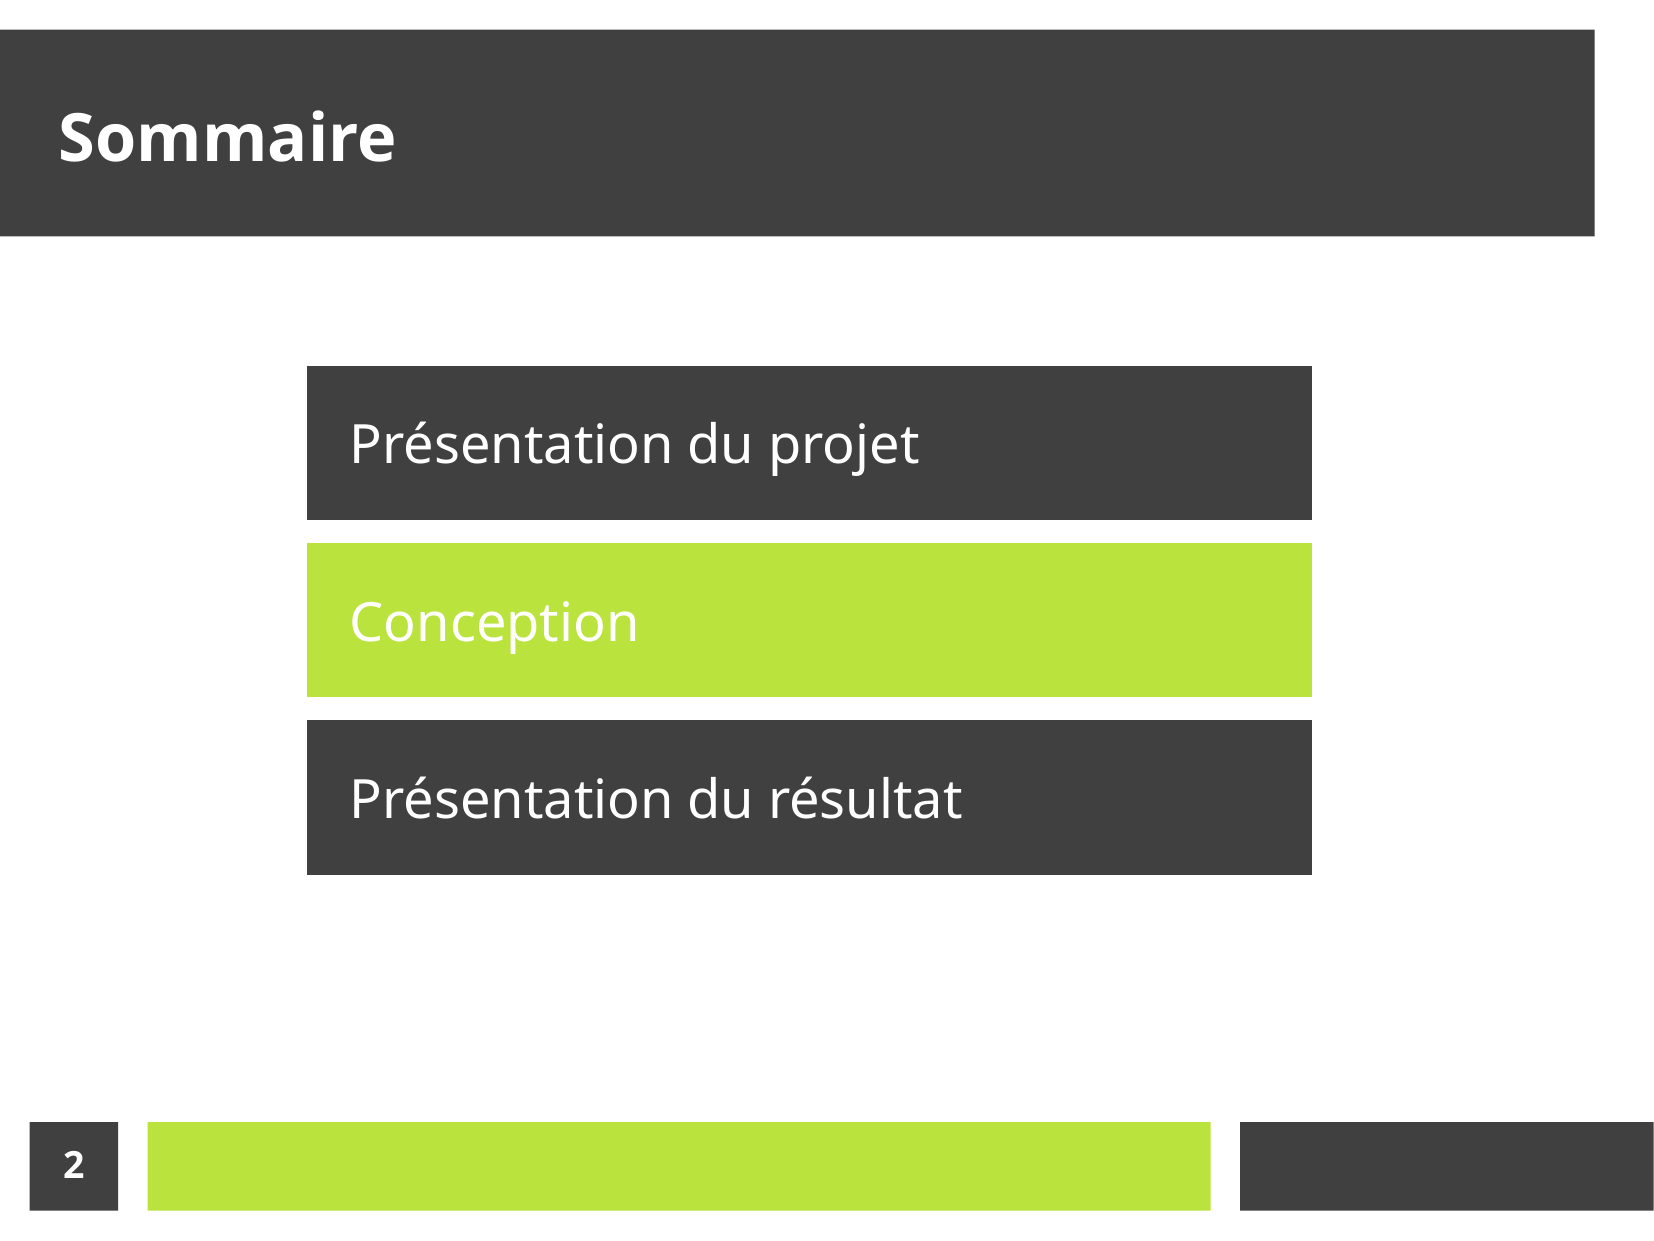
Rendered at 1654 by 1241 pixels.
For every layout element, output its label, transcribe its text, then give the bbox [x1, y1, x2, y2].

text_box Présentation du résultat [307, 720, 1312, 875]
text_box [29, 1122, 119, 1211]
title Sommaire [59, 94, 1595, 243]
text_box Présentation du projet [307, 366, 1312, 520]
text_box Conception [307, 543, 1312, 697]
